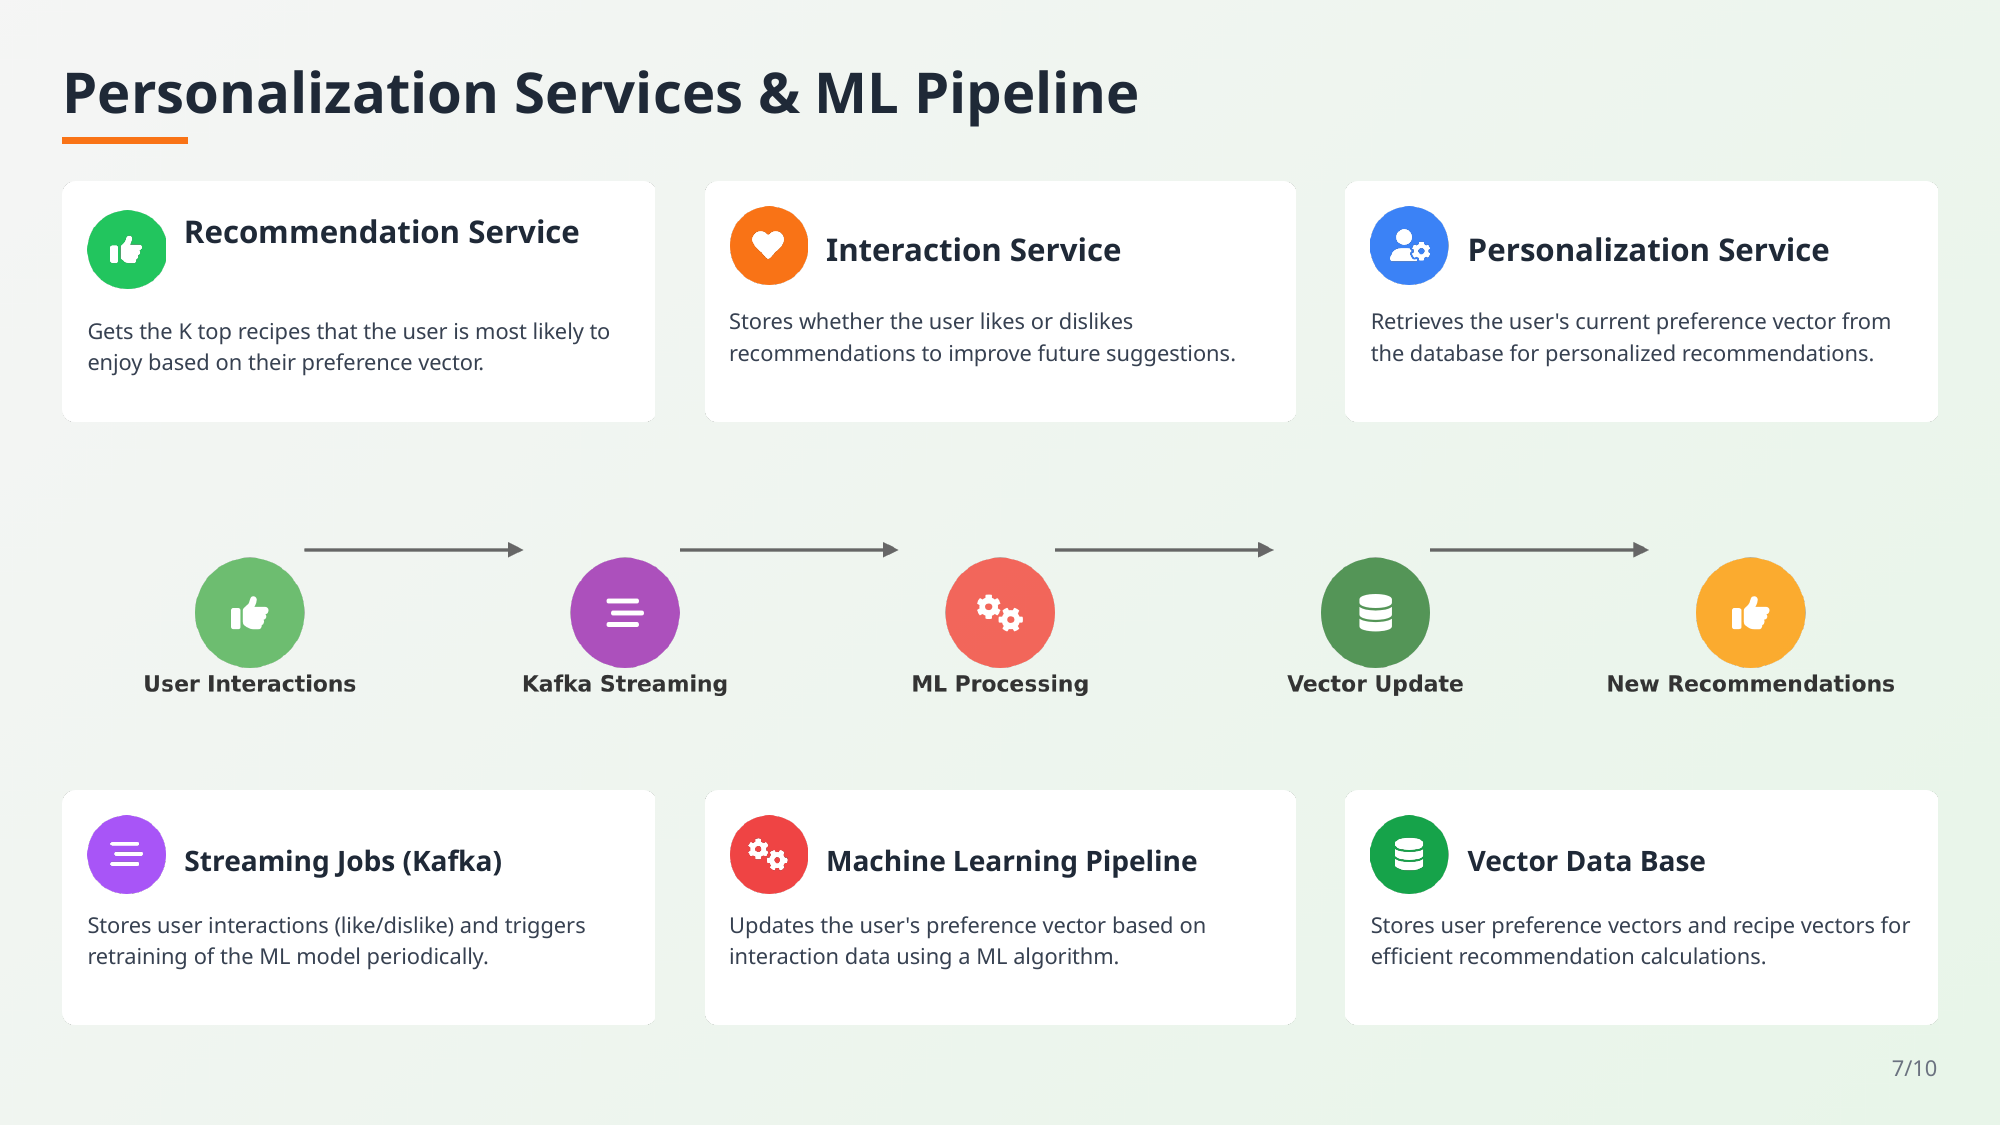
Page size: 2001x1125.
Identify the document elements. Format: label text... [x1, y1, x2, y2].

text_box Stores whether the user likes or dislikes recommendations to improve future suggestions. [729, 303, 1271, 366]
text_box Retrieves the user's current preference vector from the database for personalized recommendations. [1370, 303, 1913, 397]
text_box Stores user preference vectors and recipe vectors for efficient recommendation calculations. [1370, 906, 1913, 1000]
text_box Machine Learning Pipeline [826, 832, 1330, 877]
text_box Interaction Service [826, 223, 1229, 268]
text_box Streaming Jobs (Kafka) [184, 832, 626, 877]
text_box Recommendation Service [183, 206, 630, 294]
text_box Stores user interactions (like/dislike) and triggers retraining of the ML model periodically. [87, 906, 630, 969]
picture [0, 0, 2000, 1125]
text_box Vector Data Base [1467, 832, 1796, 877]
text_box Personalization Service [1467, 223, 1965, 268]
text_box Personalization Services & ML Pipeline [62, 62, 2000, 125]
text_box Updates the user's preference vector based on interaction data using a ML algorithm. [729, 906, 1271, 969]
text_box 7/10 [62, 1050, 1938, 1082]
text_box Gets the K top recipes that the user is most likely to enjoy based on their preference vector. [87, 312, 630, 375]
